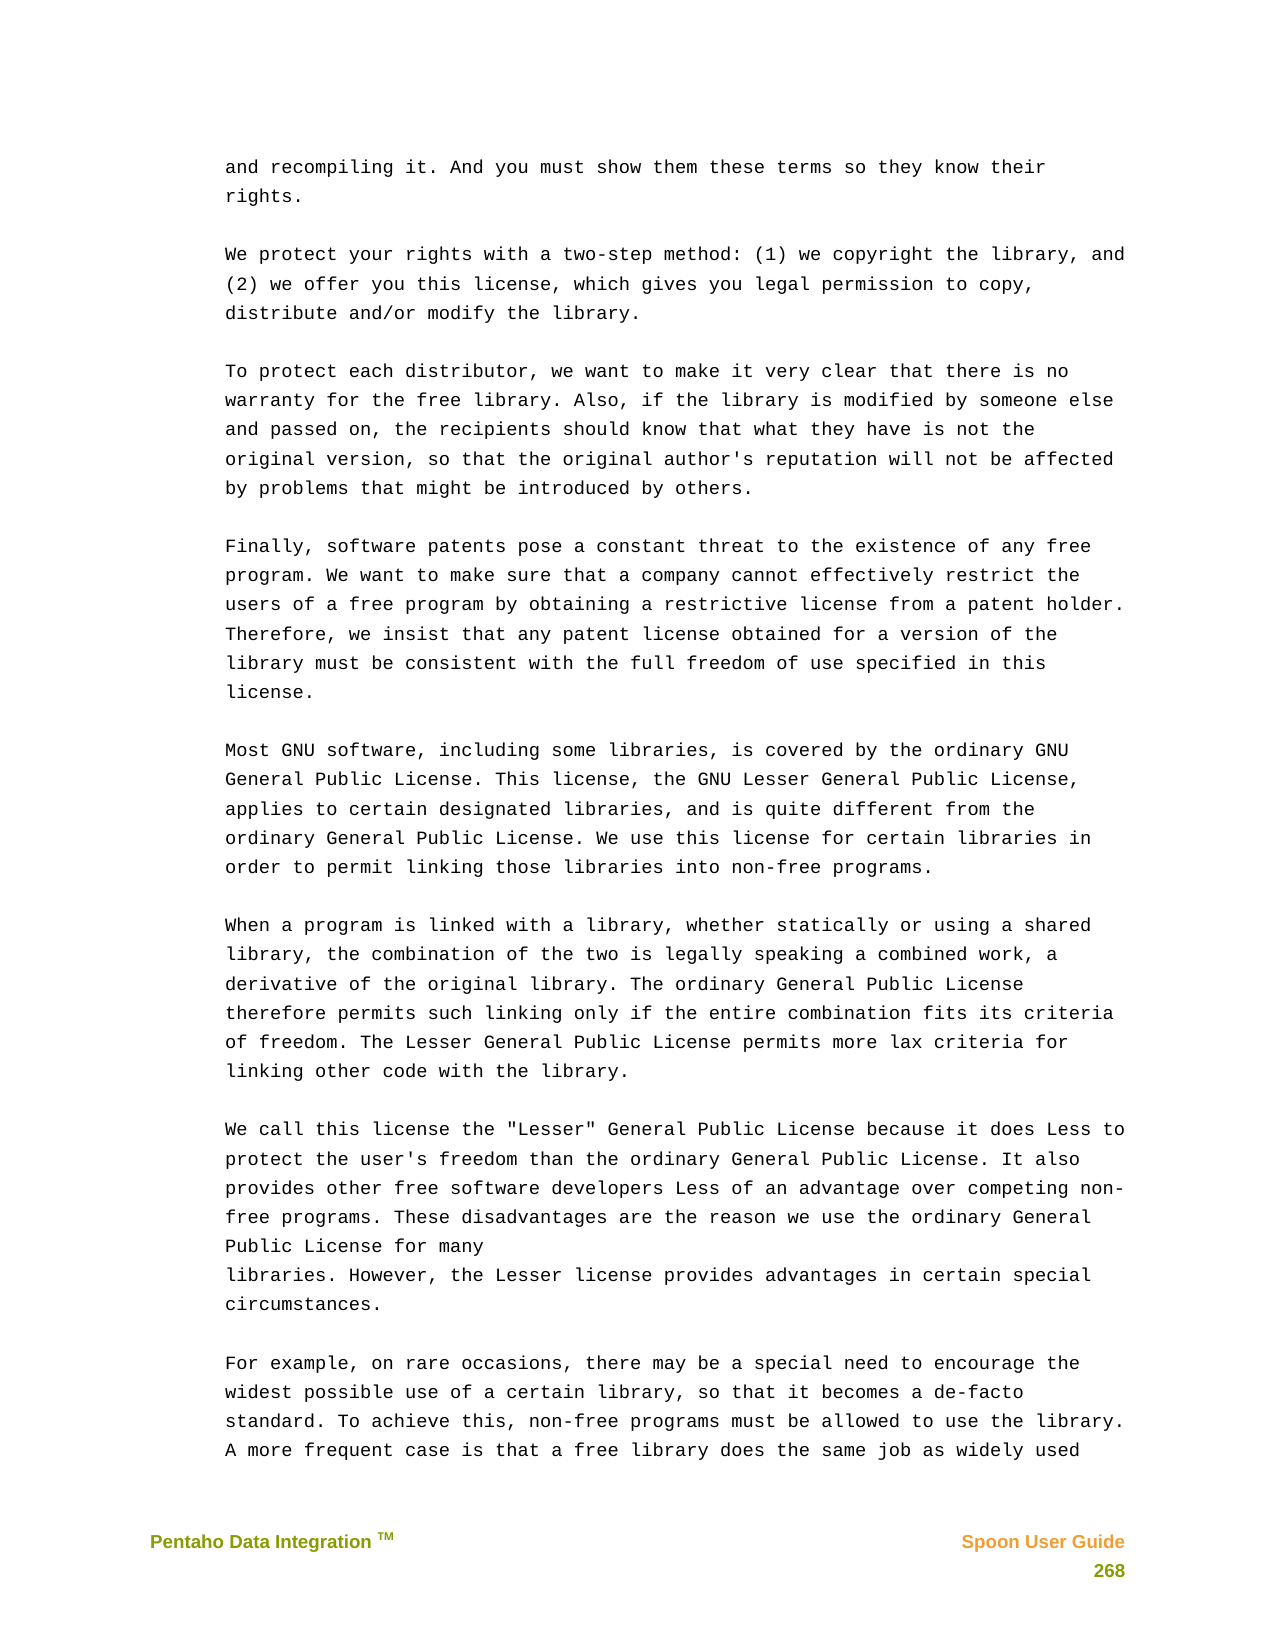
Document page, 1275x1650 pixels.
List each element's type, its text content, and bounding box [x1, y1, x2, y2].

text and recompiling it. And you must show them these terms so they know their rights. [225, 150, 1125, 208]
text We protect your rights with a two-step method: (1) we copyright the library, and (2) we offer you this license, which gives you legal permission to copy, distribute and/or modify the library. [225, 237, 1125, 325]
text We call this license the "Lesser" General Public License because it does Less to protect the user's freedom than the ordinary General Public License. It also provides other free software developers Less of an advantage over competing non-free programs. These disadvantages are the reason we use the ordinary General Public License for many [225, 1112, 1125, 1258]
text To protect each distributor, we want to make it very clear that there is no warranty for the free library. Also, if the library is modified by someone else and passed on, the recipients should know that what they have is not the original version, so that the original author's reputation will not be affected by problems that might be introduced by others. [225, 354, 1125, 500]
text Finally, software patents pose a constant threat to the existence of any free program. We want to make sure that a company cannot effectively restrict the users of a free program by obtaining a restrictive license from a patent holder. Therefore, we insist that any patent license obtained for a version of the library must be consistent with the full freedom of use specified in this license. [225, 529, 1125, 704]
text When a program is linked with a library, whether statically or using a shared library, the combination of the two is legally speaking a combined work, a derivative of the original library. The ordinary General Public License therefore permits such linking only if the entire combination fits its criteria of freedom. The Lesser General Public License permits more lax criteria for linking other code with the library. [225, 908, 1125, 1083]
text For example, on rare occasions, there may be a special need to encourage the widest possible use of a certain library, so that it becomes a de-facto standard. To achieve this, non-free programs must be allowed to use the library. A more frequent case is that a free library does the same job as widely used [225, 1346, 1125, 1462]
text libraries. However, the Lesser license provides advantages in certain special circumstances. [225, 1258, 1125, 1317]
text Most GNU software, including some libraries, is covered by the ordinary GNU General Public License. This license, the GNU Lesser General Public License, applies to certain designated libraries, and is quite different from the ordinary General Public License. We use this license for certain libraries in order to permit linking those libraries into non-free programs. [225, 733, 1125, 879]
